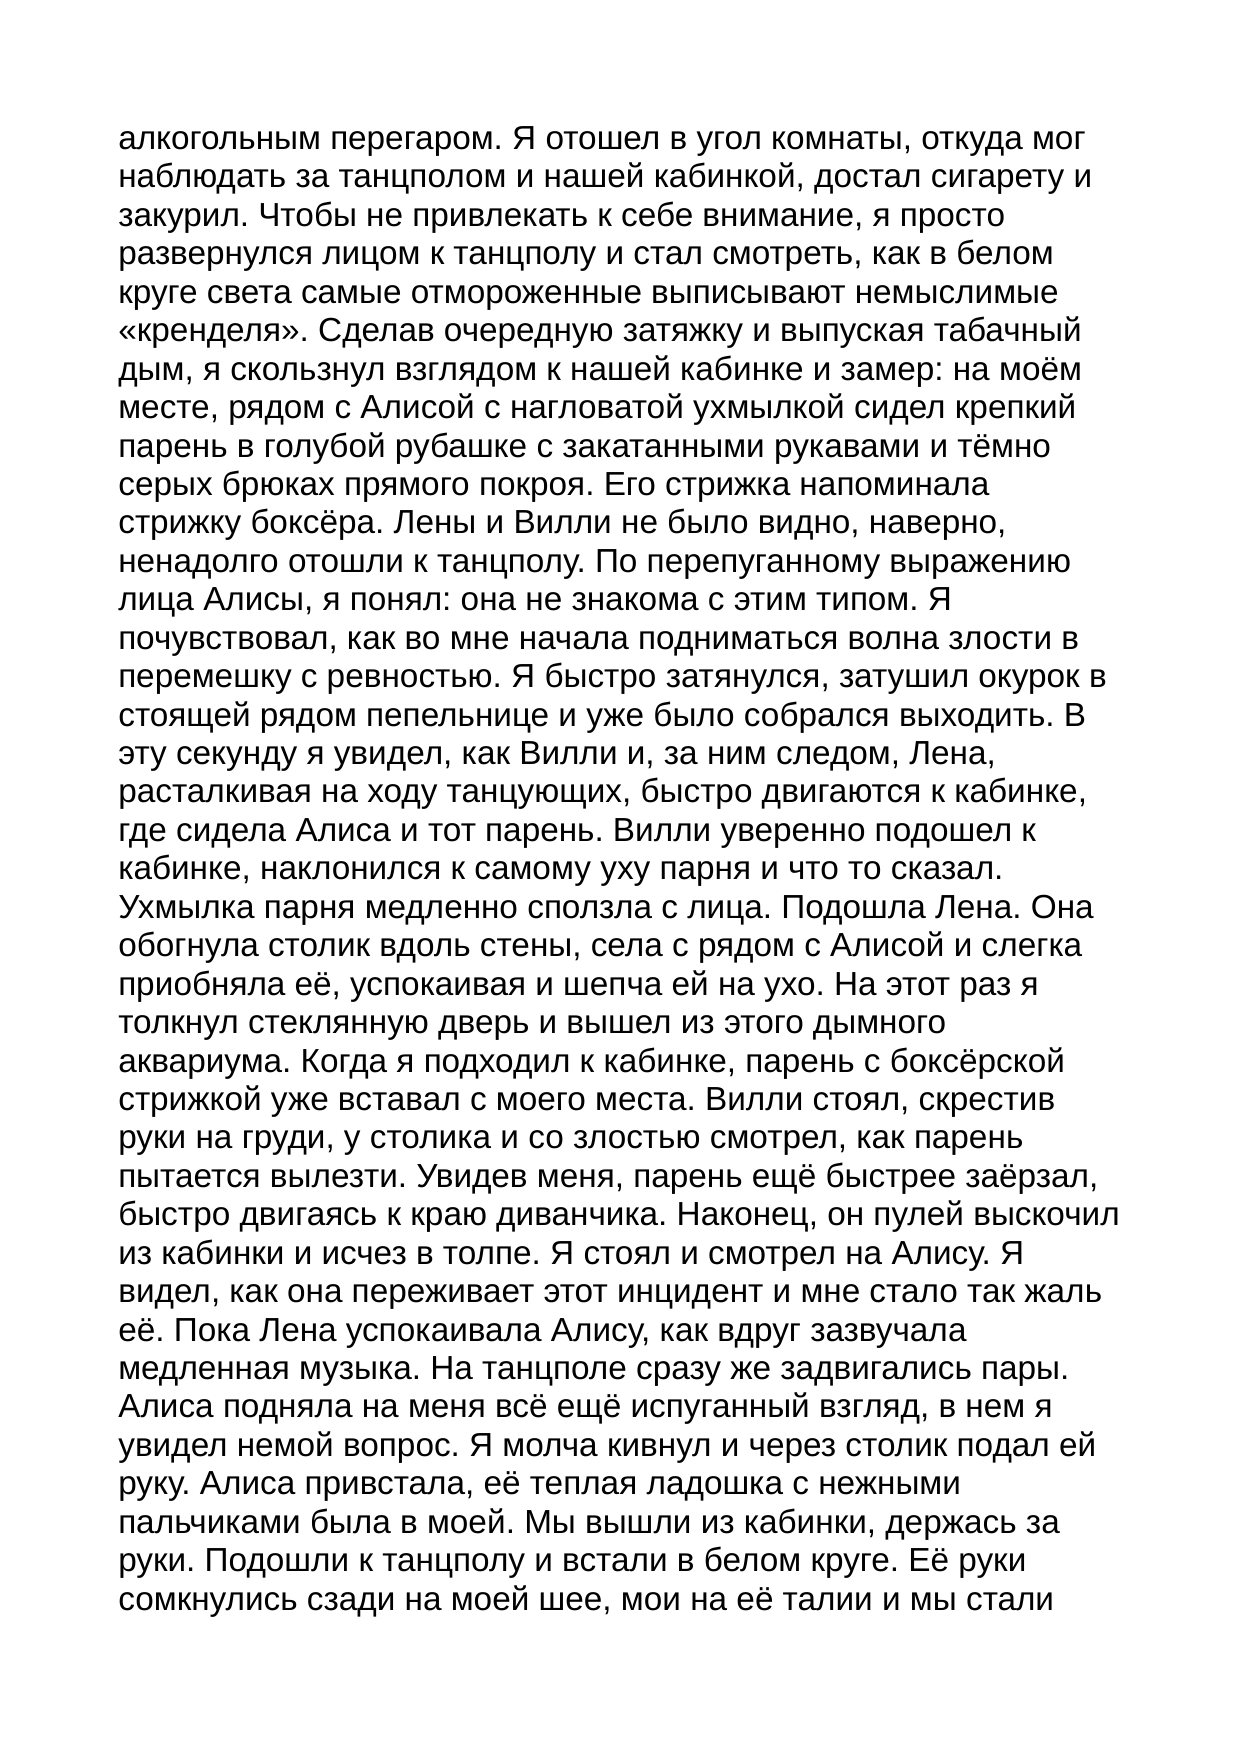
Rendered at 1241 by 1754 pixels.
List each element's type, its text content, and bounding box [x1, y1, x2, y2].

text алкогольным перегаром. Я отошел в угол комнаты, откуда мог наблюдать за танцполом и нашей кабинкой, достал сигарету и закурил. Чтобы не привлекать к себе внимание, я просто развернулся лицом к танцполу и стал смотреть, как в белом круге света самые отмороженные выписывают немыслимые «кренделя». Сделав очередную затяжку и выпуская табачный дым, я скользнул взглядом к нашей кабинке и замер: на моём месте, рядом с Алисой с нагловатой ухмылкой сидел крепкий парень в голубой рубашке с закатанными рукавами и тёмно серых брюках прямого покроя. Его стрижка напоминала стрижку боксёра. Лены и Вилли не было видно, наверно, ненадолго отошли к танцполу. По перепуганному выражению лица Алисы, я понял: она не знакома с этим типом. Я почувствовал, как во мне начала подниматься волна злости в перемешку с ревностью. Я быстро затянулся, затушил окурок в стоящей рядом пепельнице и уже было собрался выходить. В эту секунду я увидел, как Вилли и, за ним следом, Лена, расталкивая на ходу танцующих, быстро двигаются к кабинке, где сидела Алиса и тот парень. Вилли уверенно подошел к кабинке, наклонился к самому уху парня и что то сказал. Ухмылка парня медленно сползла с лица. Подошла Лена. Она обогнула столик вдоль стены, села с рядом с Алисой и слегка приобняла её, успокаивая и шепча ей на ухо. На этот раз я толкнул стеклянную дверь и вышел из этого дымного аквариума. Когда я подходил к кабинке, парень с боксёрской стрижкой уже вставал с моего места. Вилли стоял, скрестив руки на груди, у столика и со злостью смотрел, как парень пытается вылезти. Увидев меня, парень ещё быстрее заёрзал, быстро двигаясь к краю диванчика. Наконец, он пулей выскочил из кабинки и исчез в толпе. Я стоял и смотрел на Алису. Я видел, как она переживает этот инцидент и мне стало так жаль её. Пока Лена успокаивала Алису, как вдруг зазвучала медленная музыка. На танцполе сразу же задвигались пары. Алиса подняла на меня всё ещё испуганный взгляд, в нем я увидел немой вопрос. Я молча кивнул и через столик подал ей руку. Алиса привстала, её теплая ладошка с нежными пальчиками была в моей. Мы вышли из кабинки, держась за руки. Подошли к танцполу и встали в белом круге. Её руки сомкнулись сзади на моей шее, мои на её талии и мы стали [118, 118, 1122, 1617]
